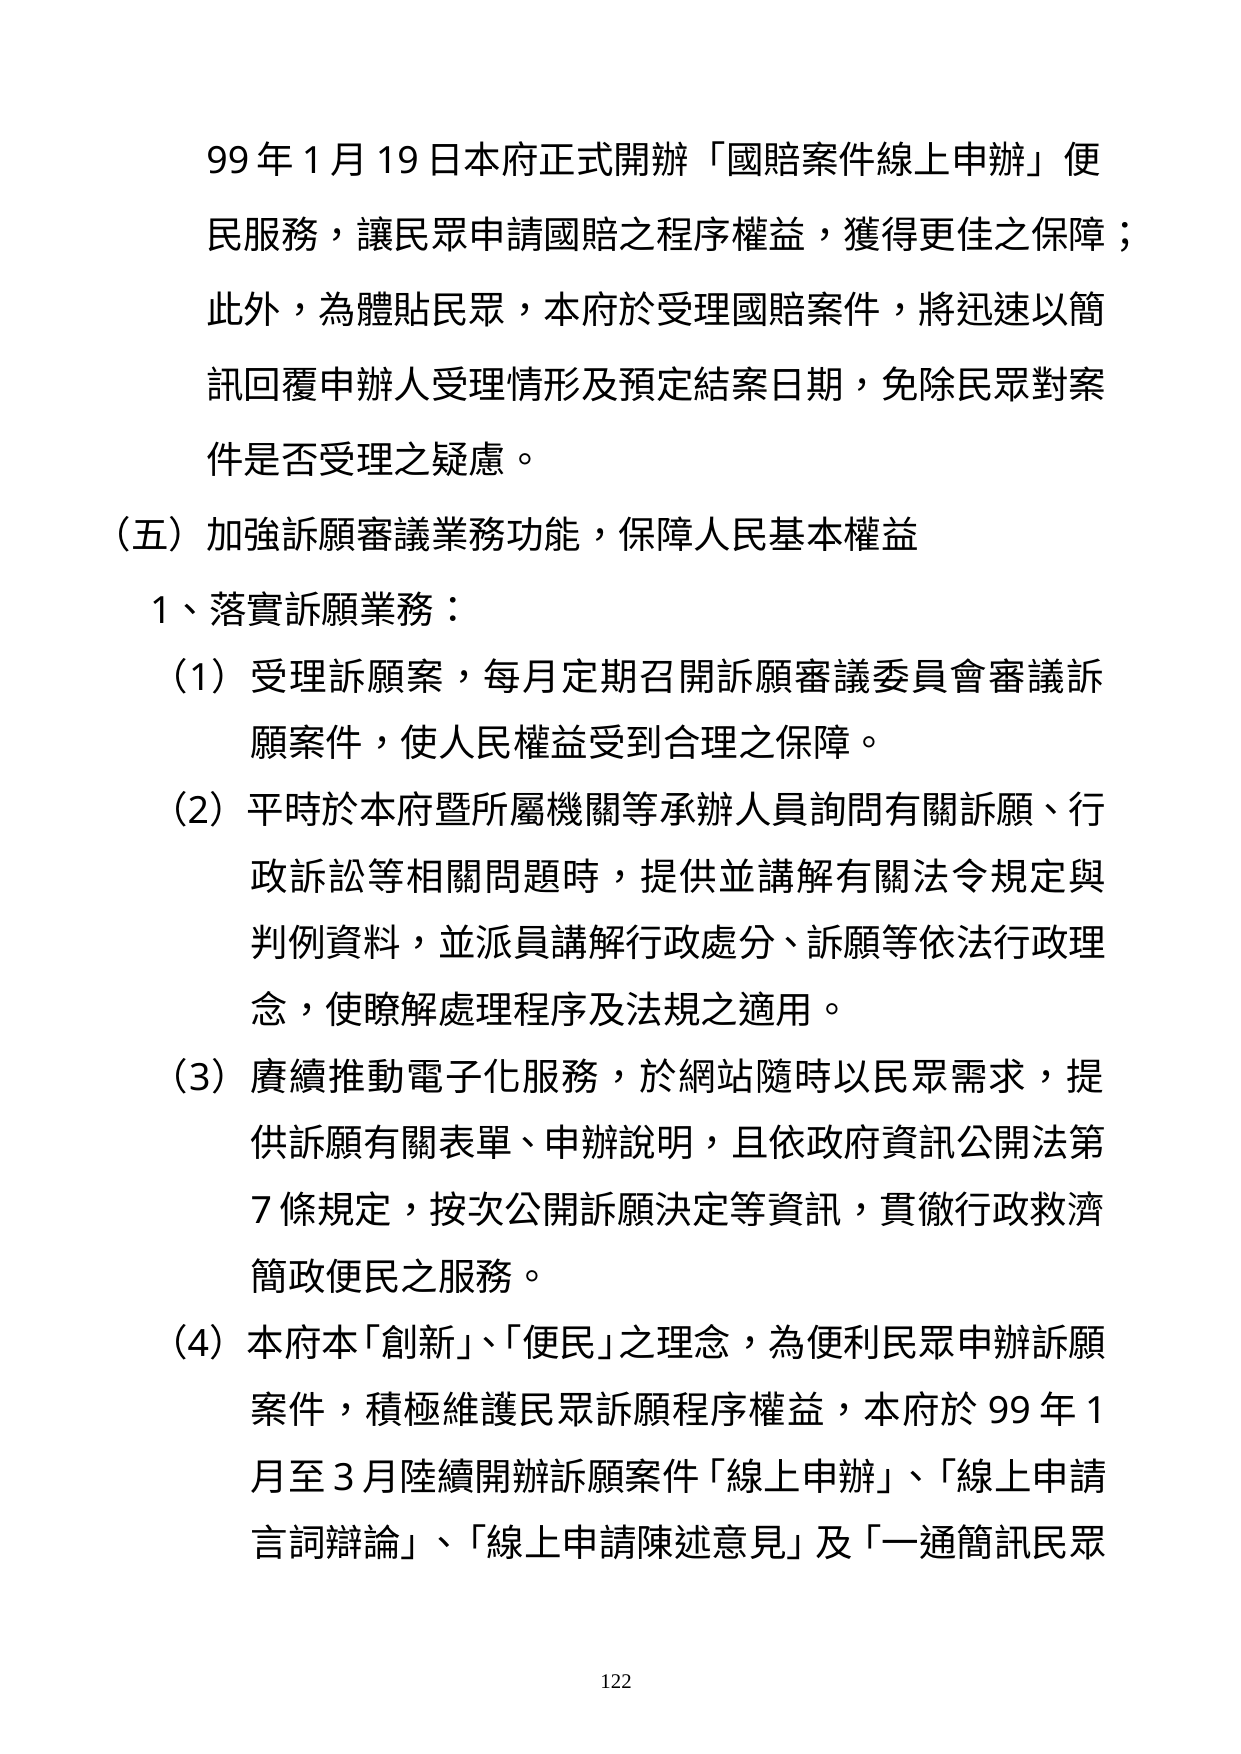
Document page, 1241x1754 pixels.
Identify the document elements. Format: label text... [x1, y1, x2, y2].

text 99年1月19日本府正式開辦「國賠案件線上申辦」便民服務，讓民眾申請國賠之程序權益，獲得更佳之保障；此外，為體貼民眾，本府於受理國賠案件，將迅速以簡訊回覆申辦人受理情形及預定結案日期，免除民眾對案件是否受理之疑慮。 [206, 120, 1106, 495]
text （4）本府本「創新」、「便民」之理念，為便利民眾申辦訴願案件，積極維護民眾訴願程序權益，本府於99年1月至3月陸續開辦訴願案件「線上申辦」、「線上申請言詞辯論」、「線上申請陳述意見」及「一通簡訊民眾 [150, 1303, 1106, 1570]
text （五）加強訴願審議業務功能，保障人民基本權益 [94, 495, 1106, 570]
text （3）賡續推動電子化服務，於網站隨時以民眾需求，提供訴願有關表單、申辦說明，且依政府資訊公開法第7條規定，按次公開訴願決定等資訊，貫徹行政救濟簡政便民之服務。 [150, 1037, 1106, 1303]
text （2）平時於本府暨所屬機關等承辦人員詢問有關訴願、行政訴訟等相關問題時，提供並講解有關法令規定與判例資料，並派員講解行政處分、訴願等依法行政理念，使瞭解處理程序及法規之適用。 [150, 770, 1106, 1037]
text （1）受理訴願案，每月定期召開訴願審議委員會審議訴願案件，使人民權益受到合理之保障。 [150, 637, 1106, 770]
text 1、落實訴願業務： [150, 570, 1106, 637]
